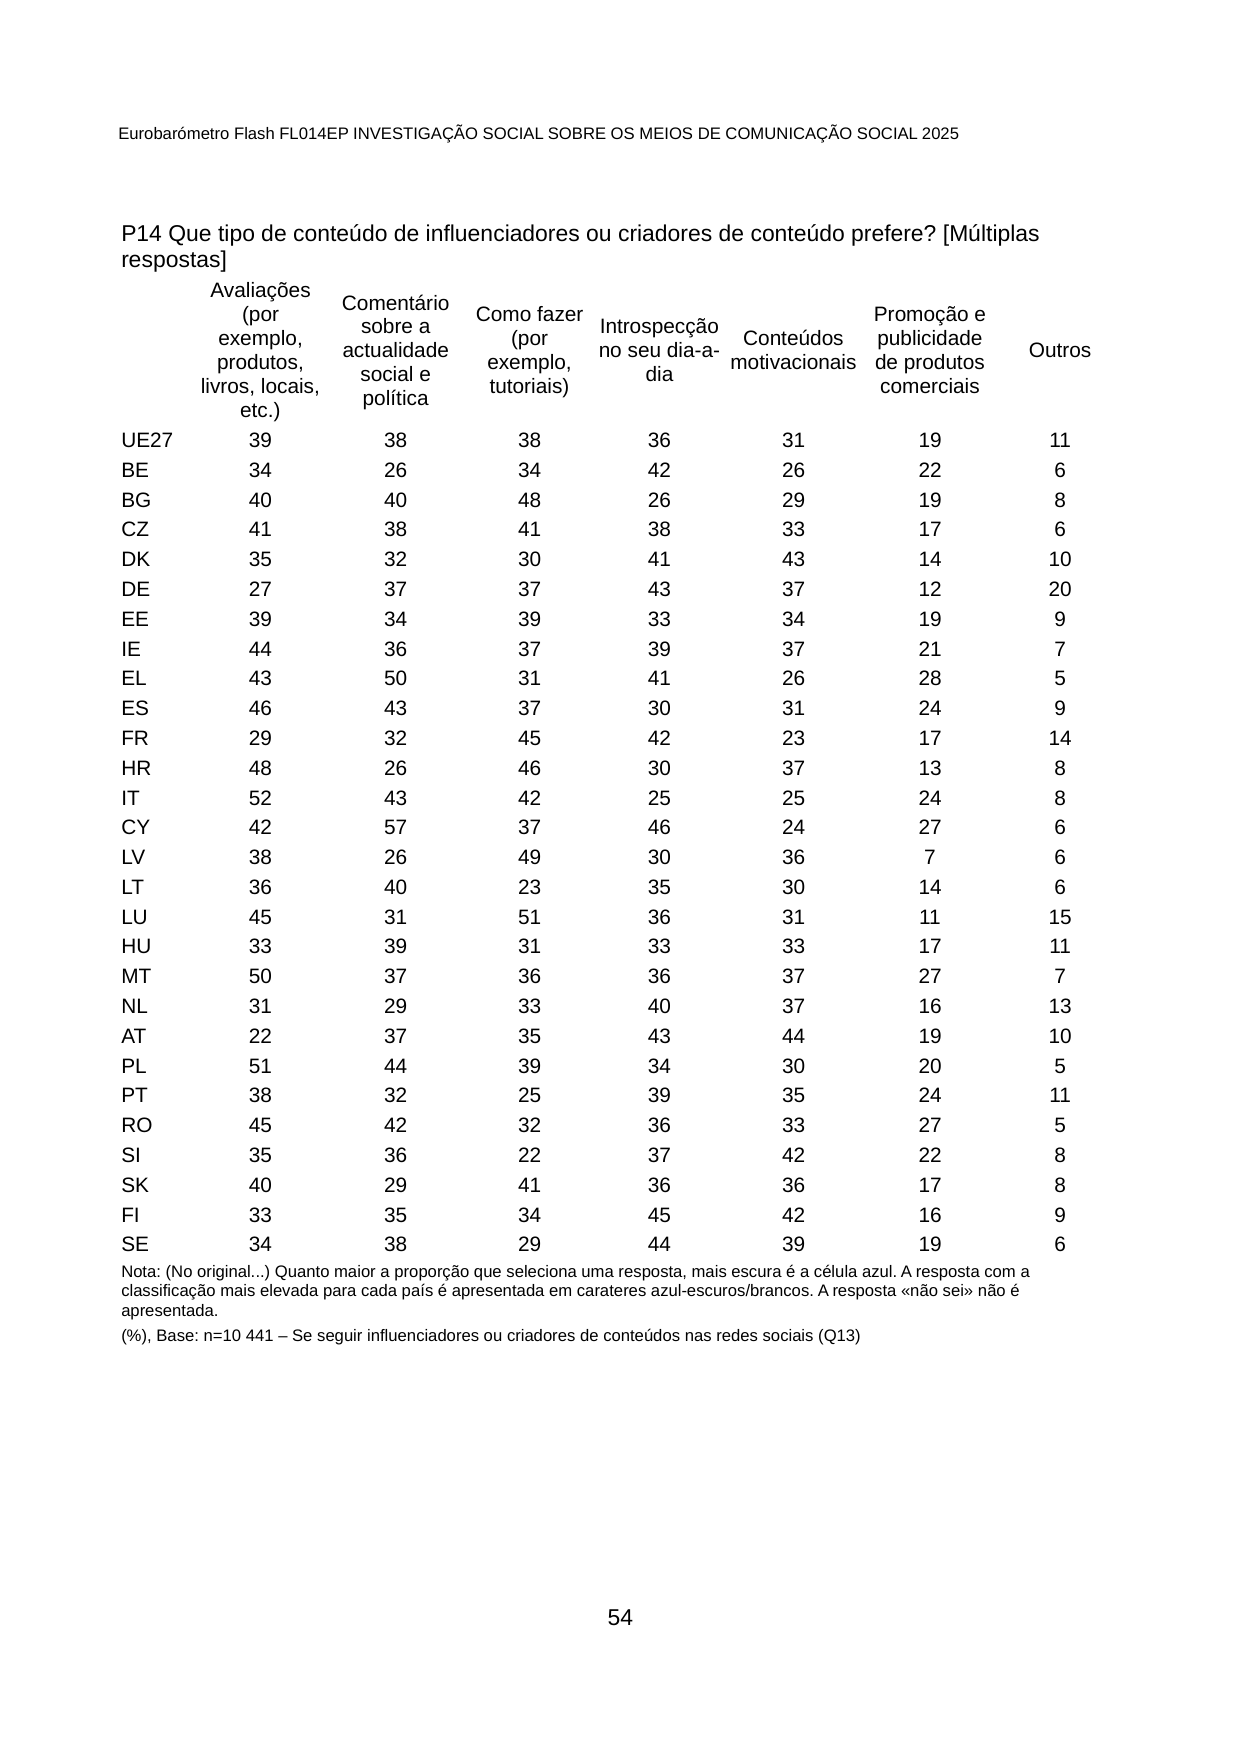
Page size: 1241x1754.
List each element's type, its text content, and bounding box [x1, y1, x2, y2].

table_cell 32 [465, 1110, 594, 1140]
table_cell 39 [465, 604, 594, 633]
table_cell 37 [465, 812, 594, 842]
table_cell 35 [465, 1021, 594, 1051]
table_cell 33 [594, 931, 725, 961]
table_cell 29 [195, 723, 326, 753]
table_cell 31 [465, 663, 594, 693]
table_cell 6 [998, 514, 1122, 544]
table_cell 34 [326, 604, 465, 633]
table_cell IT [118, 783, 194, 812]
table_cell 20 [862, 1051, 998, 1080]
table_cell 36 [326, 1140, 465, 1170]
table_cell 48 [195, 753, 326, 782]
table_cell 22 [862, 455, 998, 484]
table_cell Outros [998, 275, 1122, 425]
table_cell 42 [725, 1140, 862, 1170]
table_cell 17 [862, 1170, 998, 1199]
table_cell 39 [326, 931, 465, 961]
table_cell 45 [465, 723, 594, 753]
table_cell 46 [465, 753, 594, 782]
table_cell 38 [465, 425, 594, 455]
table_cell 39 [195, 425, 326, 455]
table_cell ES [118, 693, 194, 723]
table_cell 31 [725, 425, 862, 455]
table_cell 31 [326, 902, 465, 931]
table_cell 41 [195, 514, 326, 544]
table_cell CY [118, 812, 194, 842]
table_cell 45 [594, 1200, 725, 1229]
table_cell 14 [862, 544, 998, 574]
table_cell 45 [195, 1110, 326, 1140]
table_cell 44 [594, 1229, 725, 1259]
table_cell 35 [195, 1140, 326, 1170]
table_cell 43 [594, 1021, 725, 1051]
table_cell 43 [725, 544, 862, 574]
table_cell 36 [594, 425, 725, 455]
table_cell 40 [326, 872, 465, 902]
table_cell 25 [465, 1080, 594, 1110]
table_cell 24 [725, 812, 862, 842]
table_cell 14 [862, 872, 998, 902]
table_cell EE [118, 604, 194, 633]
table_cell 43 [195, 663, 326, 693]
table_cell 37 [326, 1021, 465, 1051]
table_cell 43 [594, 574, 725, 604]
table_cell 11 [998, 425, 1122, 455]
table_cell FR [118, 723, 194, 753]
table_cell 32 [326, 1080, 465, 1110]
table_cell 10 [998, 544, 1122, 574]
table_cell 41 [465, 1170, 594, 1199]
table_cell 37 [725, 991, 862, 1021]
table_cell 34 [195, 1229, 326, 1259]
table_cell 22 [195, 1021, 326, 1051]
table_cell 38 [326, 514, 465, 544]
table_cell 35 [594, 872, 725, 902]
table_cell 41 [594, 544, 725, 574]
table_cell 44 [725, 1021, 862, 1051]
table_cell 16 [862, 1200, 998, 1229]
table_cell 44 [195, 634, 326, 663]
table_cell HU [118, 931, 194, 961]
table_cell DE [118, 574, 194, 604]
table_cell 23 [465, 872, 594, 902]
table_cell 40 [594, 991, 725, 1021]
table_cell 57 [326, 812, 465, 842]
table_cell 40 [326, 485, 465, 514]
table_cell 26 [725, 455, 862, 484]
table_cell 19 [862, 485, 998, 514]
table_cell 35 [725, 1080, 862, 1110]
table_cell Introspecção no seu dia-a-dia [594, 275, 725, 425]
table_cell 19 [862, 604, 998, 633]
table_cell 26 [326, 455, 465, 484]
table_cell 37 [594, 1140, 725, 1170]
table_cell 23 [725, 723, 862, 753]
table_cell Promoção e publicidade de produtos comerciais [862, 275, 998, 425]
table_cell SI [118, 1140, 194, 1170]
table_cell 14 [998, 723, 1122, 753]
table_cell 33 [725, 514, 862, 544]
table_cell 37 [725, 634, 862, 663]
table_cell 11 [862, 902, 998, 931]
table_cell 33 [594, 604, 725, 633]
table_cell AT [118, 1021, 194, 1051]
table_cell 22 [465, 1140, 594, 1170]
table_cell 39 [195, 604, 326, 633]
table_cell 38 [594, 514, 725, 544]
table_cell 41 [594, 663, 725, 693]
table_cell 6 [998, 455, 1122, 484]
table_cell 27 [862, 812, 998, 842]
table_cell 8 [998, 753, 1122, 782]
table_cell 34 [465, 1200, 594, 1229]
table_cell 45 [195, 902, 326, 931]
table_cell 27 [862, 961, 998, 991]
table_cell 8 [998, 1140, 1122, 1170]
table_cell 33 [195, 1200, 326, 1229]
table_cell 36 [326, 634, 465, 663]
table_cell BG [118, 485, 194, 514]
table_cell 19 [862, 425, 998, 455]
table_cell Conteúdos motivacionais [725, 275, 862, 425]
table_cell 42 [326, 1110, 465, 1140]
table_cell 30 [594, 753, 725, 782]
table_cell 35 [326, 1200, 465, 1229]
table_cell 42 [594, 723, 725, 753]
table_cell 26 [594, 485, 725, 514]
table_cell 30 [594, 842, 725, 872]
table_cell 11 [998, 1080, 1122, 1110]
table_cell 48 [465, 485, 594, 514]
table_cell LV [118, 842, 194, 872]
table_cell 17 [862, 723, 998, 753]
table_cell 30 [725, 1051, 862, 1080]
table_cell 40 [195, 485, 326, 514]
table_cell BE [118, 455, 194, 484]
table_cell 30 [594, 693, 725, 723]
table_cell 6 [998, 812, 1122, 842]
table_cell 27 [862, 1110, 998, 1140]
table_cell 33 [725, 931, 862, 961]
table_cell 37 [465, 693, 594, 723]
table_cell 16 [862, 991, 998, 1021]
table_cell SE [118, 1229, 194, 1259]
table_cell 42 [725, 1200, 862, 1229]
table_cell 30 [725, 872, 862, 902]
table_cell 50 [326, 663, 465, 693]
table_cell 12 [862, 574, 998, 604]
table_cell 46 [195, 693, 326, 723]
table_cell 6 [998, 1229, 1122, 1259]
table_cell 31 [195, 991, 326, 1021]
table_cell 51 [465, 902, 594, 931]
table_cell 9 [998, 693, 1122, 723]
table_cell 37 [465, 634, 594, 663]
table_cell 39 [594, 1080, 725, 1110]
table_cell 37 [326, 574, 465, 604]
table_cell 33 [465, 991, 594, 1021]
table_cell SK [118, 1170, 194, 1199]
table_cell 39 [725, 1229, 862, 1259]
table_cell 37 [326, 961, 465, 991]
table_cell DK [118, 544, 194, 574]
table_cell 36 [465, 961, 594, 991]
table_cell 22 [862, 1140, 998, 1170]
table_cell PT [118, 1080, 194, 1110]
table_cell [118, 275, 194, 425]
table_cell 34 [195, 455, 326, 484]
table_cell 19 [862, 1229, 998, 1259]
table_cell 36 [725, 1170, 862, 1199]
table_cell 39 [465, 1051, 594, 1080]
table_cell 36 [594, 1110, 725, 1140]
table_cell 34 [594, 1051, 725, 1080]
table_cell 31 [465, 931, 594, 961]
table_cell FI [118, 1200, 194, 1229]
table_cell 8 [998, 485, 1122, 514]
table_cell 24 [862, 783, 998, 812]
table_cell 25 [725, 783, 862, 812]
table_cell 15 [998, 902, 1122, 931]
table_cell 49 [465, 842, 594, 872]
table_cell 42 [594, 455, 725, 484]
table_cell Avaliações (por exemplo, produtos, livros, locais, etc.) [195, 275, 326, 425]
table_cell 37 [725, 961, 862, 991]
table_cell UE27 [118, 425, 194, 455]
table_cell 36 [594, 961, 725, 991]
table_cell 11 [998, 931, 1122, 961]
table_cell 38 [326, 425, 465, 455]
table_cell 6 [998, 842, 1122, 872]
table_cell 50 [195, 961, 326, 991]
table_cell 30 [465, 544, 594, 574]
table_cell 17 [862, 514, 998, 544]
table_cell 39 [594, 634, 725, 663]
table_header P14 Que tipo de conteúdo de influenciadores ou criadores de conteúdo prefere? [Múltiplas respostas] [118, 217, 1122, 275]
table_cell Comentário sobre a actualidade social e política [326, 275, 465, 425]
table_cell 43 [326, 693, 465, 723]
table_cell 31 [725, 902, 862, 931]
table_cell 26 [725, 663, 862, 693]
table_cell 32 [326, 723, 465, 753]
table_cell 29 [326, 991, 465, 1021]
table_cell MT [118, 961, 194, 991]
table_cell 32 [326, 544, 465, 574]
table_cell 42 [195, 812, 326, 842]
table_cell 36 [594, 902, 725, 931]
table_cell 29 [725, 485, 862, 514]
table_cell 38 [326, 1229, 465, 1259]
table_cell 41 [465, 514, 594, 544]
table_cell 25 [594, 783, 725, 812]
table_cell 7 [862, 842, 998, 872]
table_cell 19 [862, 1021, 998, 1051]
table_cell 10 [998, 1021, 1122, 1051]
table_cell 6 [998, 872, 1122, 902]
table_cell CZ [118, 514, 194, 544]
table_cell 36 [195, 872, 326, 902]
table_cell 31 [725, 693, 862, 723]
table_cell PL [118, 1051, 194, 1080]
table_cell 46 [594, 812, 725, 842]
table_cell Como fazer (por exemplo, tutoriais) [465, 275, 594, 425]
table_cell 36 [594, 1170, 725, 1199]
table_cell HR [118, 753, 194, 782]
table_cell RO [118, 1110, 194, 1140]
table_cell 34 [465, 455, 594, 484]
table_cell 20 [998, 574, 1122, 604]
table_cell 37 [465, 574, 594, 604]
table_cell 24 [862, 1080, 998, 1110]
table_cell 35 [195, 544, 326, 574]
table_cell 26 [326, 842, 465, 872]
table_cell 5 [998, 663, 1122, 693]
table_cell 13 [998, 991, 1122, 1021]
table_cell LU [118, 902, 194, 931]
table_cell 38 [195, 842, 326, 872]
table_cell 9 [998, 604, 1122, 633]
table_cell 40 [195, 1170, 326, 1199]
table_cell NL [118, 991, 194, 1021]
table_cell 29 [326, 1170, 465, 1199]
table_cell 7 [998, 634, 1122, 663]
table_cell LT [118, 872, 194, 902]
table_cell (%), Base: n=10 441 – Se seguir influenciadores ou criadores de conteúdos nas redes sociais (Q13) [118, 1323, 1122, 1347]
table_cell 36 [725, 842, 862, 872]
table_cell 33 [725, 1110, 862, 1140]
table_cell 17 [862, 931, 998, 961]
table_cell 13 [862, 753, 998, 782]
table_cell 8 [998, 783, 1122, 812]
table_cell 28 [862, 663, 998, 693]
table_cell IE [118, 634, 194, 663]
table_cell 27 [195, 574, 326, 604]
table_cell 43 [326, 783, 465, 812]
table_cell 33 [195, 931, 326, 961]
table_cell 44 [326, 1051, 465, 1080]
table_cell 7 [998, 961, 1122, 991]
table_cell 42 [465, 783, 594, 812]
table_cell 38 [195, 1080, 326, 1110]
table_cell 26 [326, 753, 465, 782]
table_cell 8 [998, 1170, 1122, 1199]
table_cell 51 [195, 1051, 326, 1080]
table_cell 52 [195, 783, 326, 812]
table_cell 34 [725, 604, 862, 633]
table_cell 24 [862, 693, 998, 723]
table_cell 37 [725, 753, 862, 782]
table_cell 5 [998, 1051, 1122, 1080]
table_cell 29 [465, 1229, 594, 1259]
table_cell 5 [998, 1110, 1122, 1140]
table_cell EL [118, 663, 194, 693]
table_cell Nota: (No original...) Quanto maior a proporção que seleciona uma resposta, mais escura é a célula azul. A resposta com a classificação mais elevada para cada país é apresentada em carateres azul-escuros/brancos. A resposta «não sei» não é apresentada. [118, 1259, 1122, 1322]
table_cell 21 [862, 634, 998, 663]
table_cell 9 [998, 1200, 1122, 1229]
table_cell 37 [725, 574, 862, 604]
